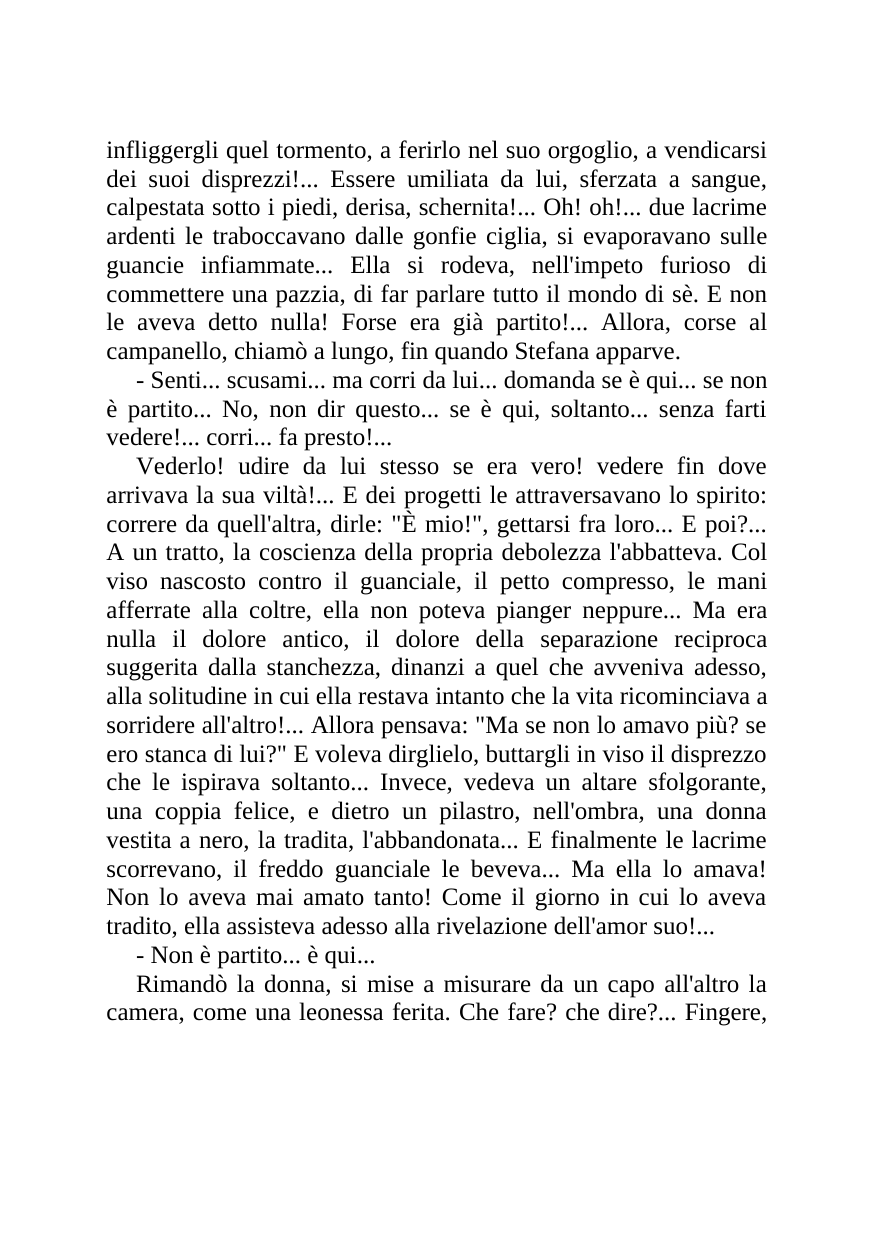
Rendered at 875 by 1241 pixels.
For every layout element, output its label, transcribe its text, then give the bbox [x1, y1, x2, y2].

text Vederlo! udire da lui stesso se era vero! vedere fin dove arrivava la sua viltà!... E dei progetti le attraversavano lo spirito: correre da quell'altra, dirle: "È mio!", gettarsi fra loro... E poi?... A un tratto, la coscienza della propria debolezza l'abbatteva. Col viso nascosto contro il guanciale, il petto compresso, le mani afferrate alla coltre, ella non poteva pianger neppure... Ma era nulla il dolore antico, il dolore della separazione reciproca suggerita dalla stanchezza, dinanzi a quel che avveniva adesso, alla solitudine in cui ella restava intanto che la vita ricominciava a sorridere all'altro!... Allora pensava: "Ma se non lo amavo più? se ero stanca di lui?" E voleva dirglielo, buttargli in viso il disprezzo che le ispirava soltanto... Invece, vedeva un altare sfolgorante, una coppia felice, e dietro un pilastro, nell'ombra, una donna vestita a nero, la tradita, l'abbandonata... E finalmente le lacrime scorrevano, il freddo guanciale le beveva... Ma ella lo amava! Non lo aveva mai amato tanto! Come il giorno in cui lo aveva tradito, ella assisteva adesso alla rivelazione dell'amor suo!... [106, 451, 768, 940]
text infliggergli quel tormento, a ferirlo nel suo orgoglio, a vendicarsi dei suoi disprezzi!... Essere umiliata da lui, sferzata a sangue, calpestata sotto i piedi, derisa, schernita!... Oh! oh!... due lacrime ardenti le traboccavano dalle gonfie ciglia, si evaporavano sulle guancie infiammate... Ella si rodeva, nell'impeto furioso di commettere una pazzia, di far parlare tutto il mondo di sè. E non le aveva detto nulla! Forse era già partito!... Allora, corse al campanello, chiamò a lungo, fin quando Stefana apparve. [106, 135, 768, 365]
text - Senti... scusami... ma corri da lui... domanda se è qui... se non è partito... No, non dir questo... se è qui, soltanto... senza farti vedere!... corri... fa presto!... [106, 365, 768, 451]
text - Non è partito... è qui... [106, 940, 768, 969]
text Rimandò la donna, si mise a misurare da un capo all'altro la camera, come una leonessa ferita. Che fare? che dire?... Fingere, [106, 969, 768, 1026]
